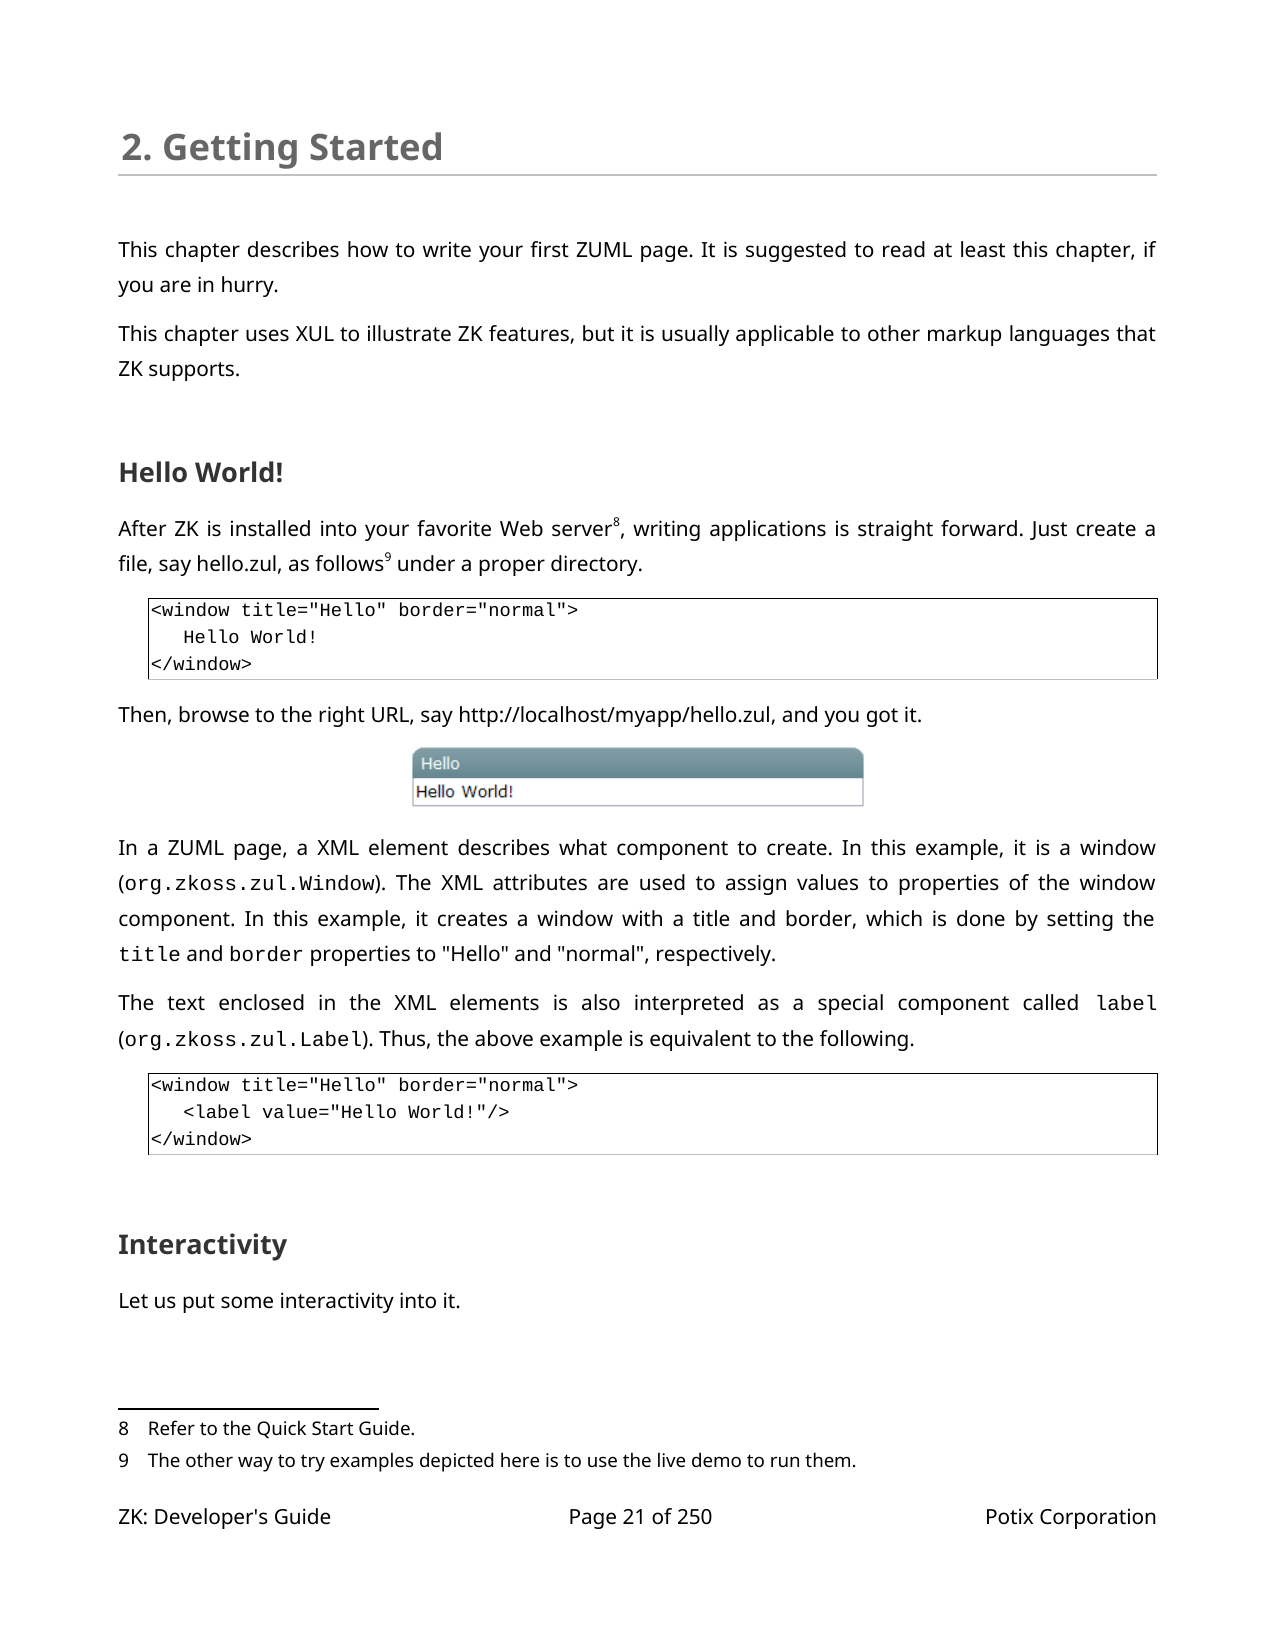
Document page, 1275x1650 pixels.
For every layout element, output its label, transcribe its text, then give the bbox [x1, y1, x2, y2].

subtitle 2. Getting Started [118, 118, 1157, 174]
text <window title="Hello" border="normal"> [149, 1074, 1157, 1097]
text The other way to try examples depicted here is to use the live demo to run them. [118, 1447, 1157, 1473]
text In a ZUML page, a XML element describes what component to create. In this example, it is a window (org.zkoss.zul.Window). The XML attributes are used to assign values to properties of the window component. In this example, it creates a window with a title and border, which is done by setting the title and border properties to "Hello" and "normal", respectively. [118, 749, 1157, 968]
text <window title="Hello" border="normal"> [149, 599, 1157, 622]
text </window> [149, 652, 1157, 679]
text Let us put some interactivity into it. [118, 1286, 1157, 1314]
subtitle Interactivity [118, 1225, 1157, 1262]
text Refer to the Quick Start Guide. [118, 1416, 1157, 1441]
text Then, browse to the right URL, say http://localhost/myapp/hello.zul, and you got it. [118, 700, 1157, 728]
text </window> [149, 1127, 1157, 1154]
text <label value="Hello World!"/> [149, 1100, 1157, 1124]
text This chapter uses XUL to illustrate ZK features, but it is usually applicable to other markup languages that ZK supports. [118, 319, 1157, 382]
text After ZK is installed into your favorite Web server, writing applications is straight forward. Just create a file, say hello.zul, as follows under a proper directory. [118, 514, 1157, 577]
text Hello World! [149, 625, 1157, 649]
picture [410, 746, 865, 809]
subtitle Hello World! [118, 453, 1157, 490]
text The text enclosed in the XML elements is also interpreted as a special component called label (org.zkoss.zul.Label). Thus, the above example is equivalent to the following. [118, 988, 1157, 1052]
text This chapter describes how to write your first ZUML page. It is suggested to read at least this chapter, if you are in hurry. [118, 235, 1157, 298]
